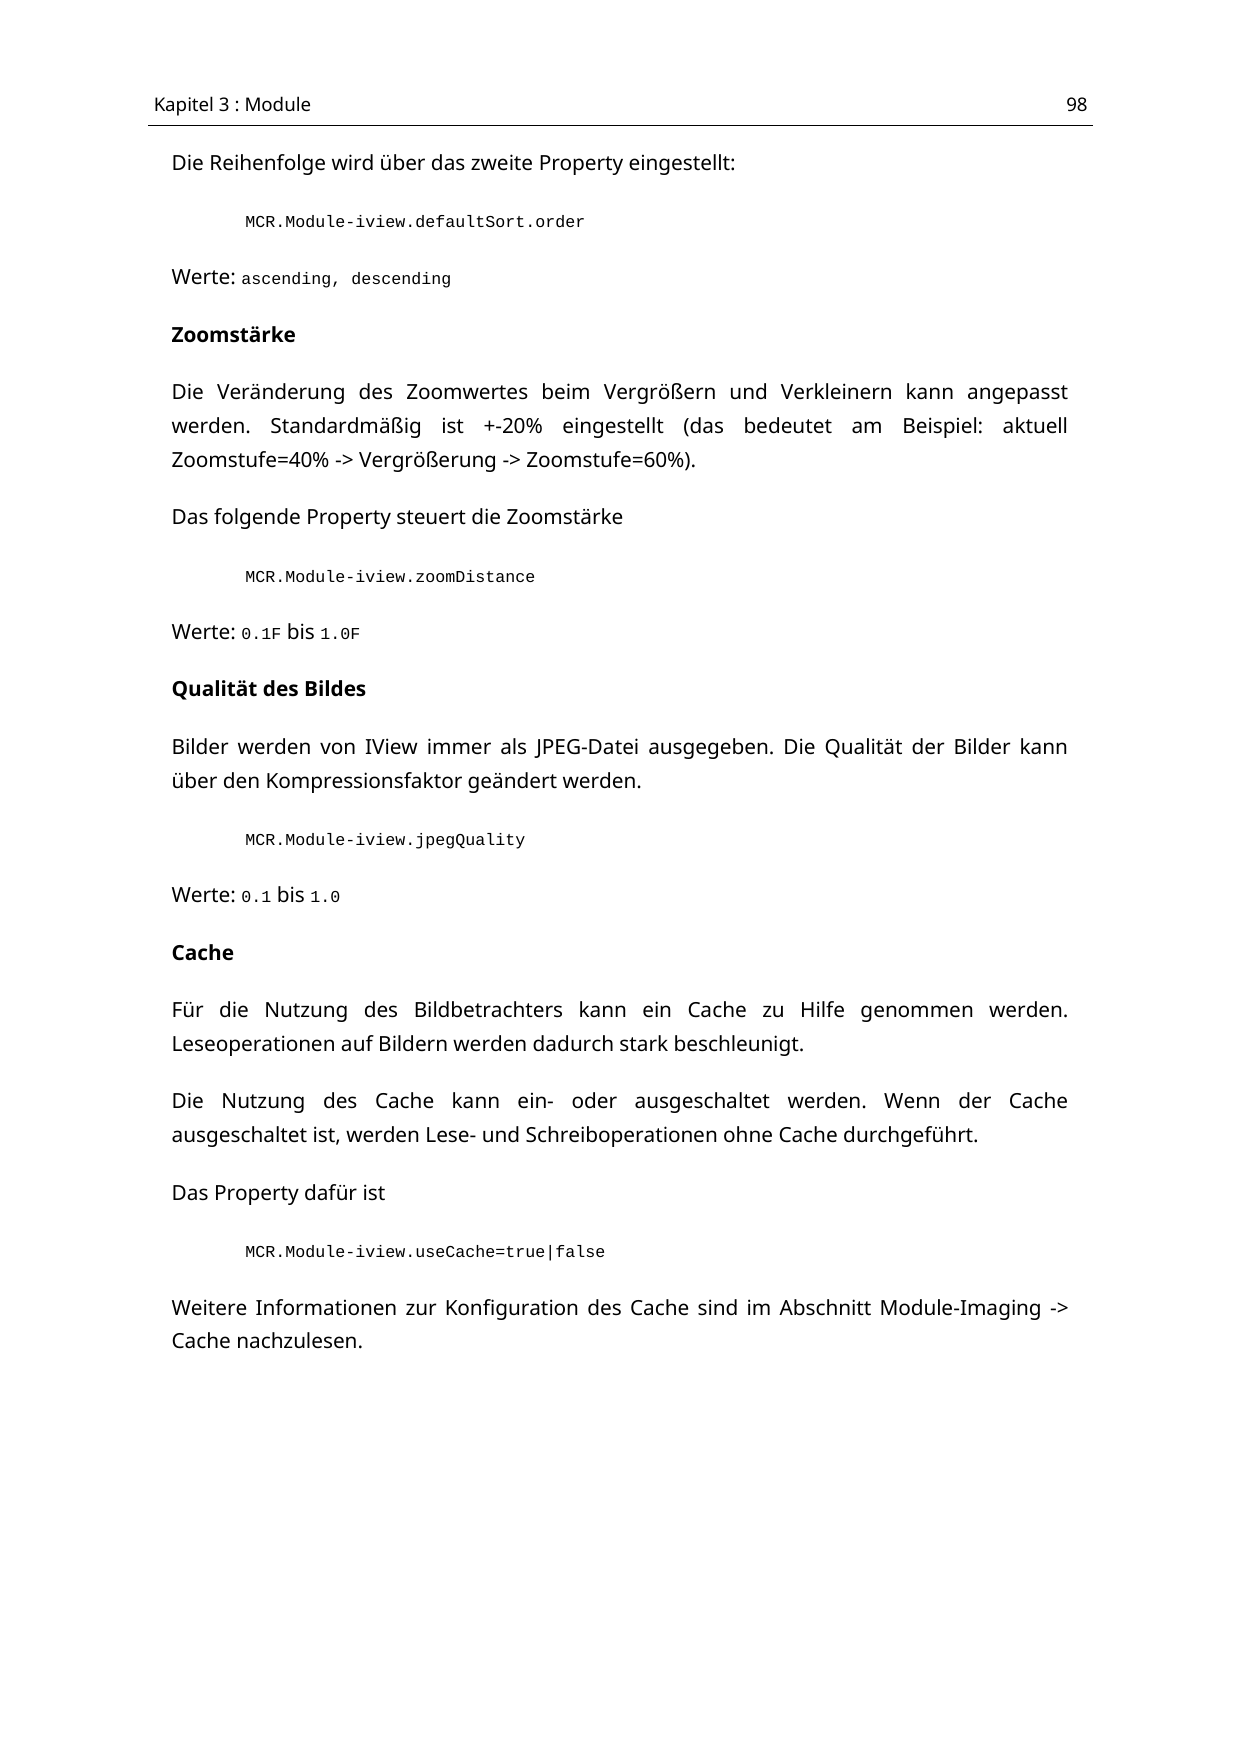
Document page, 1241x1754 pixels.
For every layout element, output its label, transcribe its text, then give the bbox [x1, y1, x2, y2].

text Die Reihenfolge wird über das zweite Property eingestellt: [171, 148, 1069, 176]
text Werte: ascending, descending [171, 262, 1069, 291]
text Cache [171, 938, 1069, 966]
text Werte: 0.1 bis 1.0 [171, 881, 1069, 909]
text Die Veränderung des Zoomwertes beim Vergrößern und Verkleinern kann angepasst werden. Standardmäßig ist +-20% eingestellt (das bedeutet am Beispiel: aktuell Zoomstufe=40% -> Vergrößerung -> Zoomstufe=60%). [171, 377, 1069, 473]
text Weitere Informationen zur Konfiguration des Cache sind im Abschnitt Module-Imaging -> Cache nachzulesen. [171, 1293, 1069, 1355]
text Bilder werden von IView immer als JPEG-Datei ausgegeben. Die Qualität der Bilder kann über den Kompressionsfaktor geändert werden. [171, 732, 1069, 794]
text Das folgende Property steuert die Zoomstärke [171, 502, 1069, 531]
text MCR.Module-iview.zoomDistance [171, 560, 1069, 588]
text Das Property dafür ist [171, 1178, 1069, 1206]
text MCR.Module-iview.jpegQuality [171, 823, 1069, 851]
text Die Nutzung des Cache kann ein- oder ausgeschaltet werden. Wenn der Cache ausgeschaltet ist, werden Lese- und Schreiboperationen ohne Cache durchgeführt. [171, 1087, 1069, 1149]
text Für die Nutzung des Bildbetrachters kann ein Cache zu Hilfe genommen werden. Leseoperationen auf Bildern werden dadurch stark beschleunigt. [171, 995, 1069, 1057]
text Qualität des Bildes [171, 674, 1069, 703]
text Zoomstärke [171, 320, 1069, 348]
text MCR.Module-iview.defaultSort.order [171, 205, 1069, 233]
text Werte: 0.1F bis 1.0F [171, 617, 1069, 645]
text MCR.Module-iview.useCache=true|false [171, 1235, 1069, 1263]
